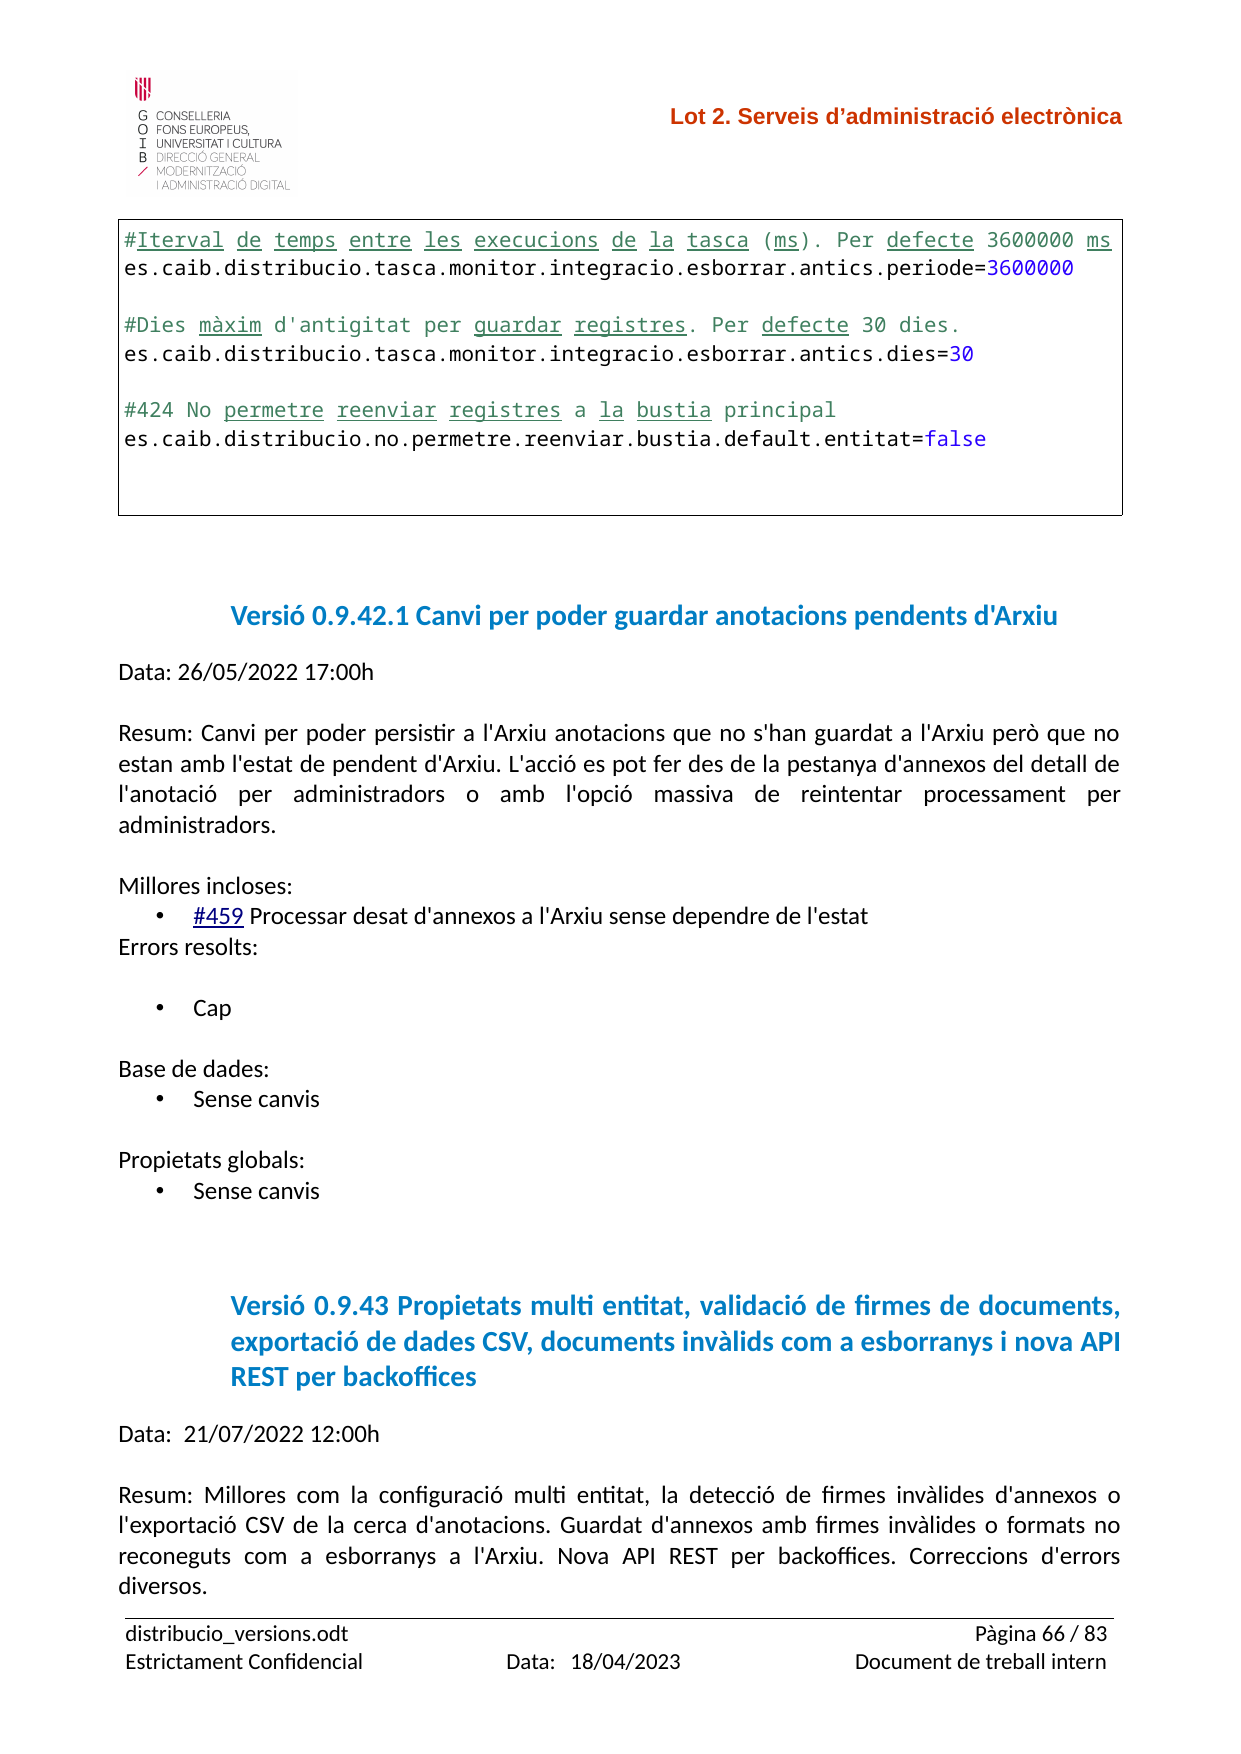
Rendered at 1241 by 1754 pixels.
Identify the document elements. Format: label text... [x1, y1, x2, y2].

subtitle Versió 0.9.42.1 Canvi per poder guardar anotacions pendents d'Arxiu [153, 597, 1122, 632]
text Resum: Millores com la configuració multi entitat, la detecció de firmes invàlides d'annexos o l'exportació CSV de la cerca d'anotacions. Guardat d'annexos amb firmes invàlides o formats no reconeguts com a esborranys a l'Arxiu. Nova API REST per backoffices. Correccions d'errors diversos. [118, 1479, 1122, 1601]
text Base de dades: [118, 1053, 1122, 1083]
text Propietats globals: [118, 1144, 1122, 1175]
subtitle Versió 0.9.43 Propietats multi entitat, validació de firmes de documents, exportació de dades CSV, documents invàlids com a esborranys i nova API REST per backoffices [153, 1287, 1122, 1394]
list Sense canvis [156, 1175, 1122, 1206]
picture [126, 70, 299, 197]
list Sense canvis [156, 1083, 1122, 1114]
text Data: 21/07/2022 12:00h [118, 1418, 1122, 1448]
text Millores incloses: [118, 870, 1122, 900]
list Cap [156, 992, 1122, 1022]
text Data: 26/05/2022 17:00h [118, 656, 1122, 687]
text Resum: Canvi per poder persistir a l'Arxiu anotacions que no s'han guardat a l'Arxiu però que no estan amb l'estat de pendent d'Arxiu. L'acció es pot fer des de la pestanya d'annexos del detall de l'anotació per administradors o amb l'opció massiva de reintentar processament per administradors. [118, 717, 1122, 839]
text Errors resolts: [118, 931, 1122, 961]
list #459 Processar desat d'annexos a l'Arxiu sense dependre de l'estat [156, 900, 1122, 931]
table_header #Iterval de temps entre les execucions de la tasca (ms). Per defecte 3600000 ms es.caib.distribucio.tasca.monitor.integracio.esborrar.antics.periode=3600000 #Dies màxim d'antigitat per guardar registres. Per defecte 30 dies. es.caib.distribucio.tasca.monitor.integracio.esborrar.antics.dies=30 #424 No permetre reenviar registres a la bustia principal es.caib.distribucio.no.permetre.reenviar.bustia.default.entitat=false [119, 220, 1122, 515]
